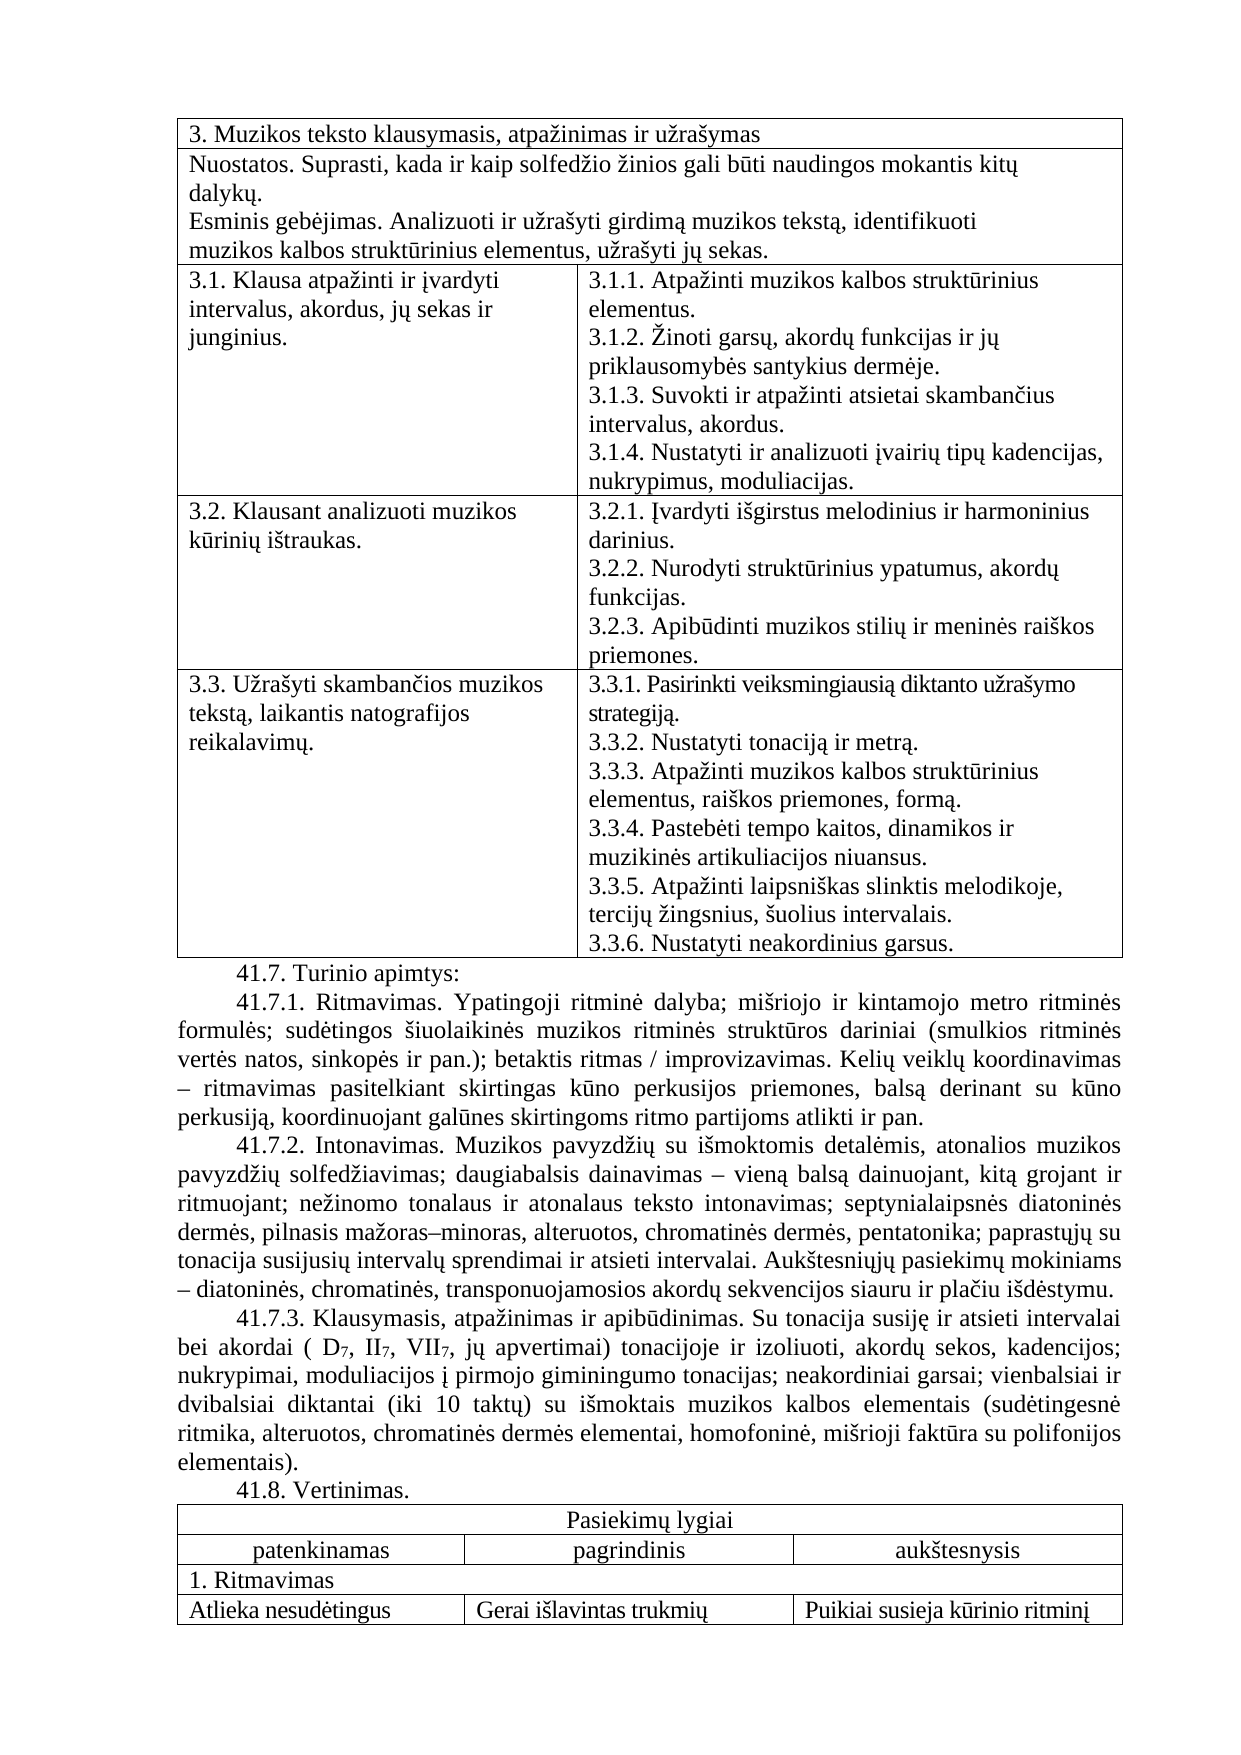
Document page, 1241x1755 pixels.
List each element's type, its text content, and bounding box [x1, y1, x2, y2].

text 41.7.3. Klausymasis, atpažinimas ir apibūdinimas. Su tonacija susiję ir atsieti intervalai bei akordai ( D7, II7, VII7, jų apvertimai) tonacijoje ir izoliuoti, akordų sekos, kadencijos; nukrypimai, moduliacijos į pirmojo giminingumo tonacijas; neakordiniai garsai; vienbalsiai ir dvibalsiai diktantai (iki 10 taktų) su išmoktais muzikos kalbos elementais (sudėtingesnė ritmika, alteruotos, chromatinės dermės elementai, homofoninė, mišrioji faktūra su polifonijos elementais). [177, 1303, 1122, 1476]
table_cell 3.2. Klausant analizuoti muzikos kūrinių ištraukas. [178, 496, 577, 668]
table_cell [1076, 119, 1122, 148]
text 41.7. Turinio apimtys: [177, 958, 1122, 987]
text 41.8. Vertinimas. [177, 1476, 1122, 1504]
text 41.7.2. Intonavimas. Muzikos pavyzdžių su išmoktomis detalėmis, atonalios muzikos pavyzdžių solfedžiavimas; daugiabalsis dainavimas – vieną balsą dainuojant, kitą grojant ir ritmuojant; nežinomo tonalaus ir atonalaus teksto intonavimas; septynialaipsnės diatoninės dermės, pilnasis mažoras–minoras, alteruotos, chromatinės dermės, pentatonika; paprastųjų su tonacija susijusių intervalų sprendimai ir atsieti intervalai. Aukštesniųjų pasiekimų mokiniams – diatoninės, chromatinės, transponuojamosios akordų sekvencijos siauru ir plačiu išdėstymu. [177, 1131, 1122, 1303]
table_cell 3.1.1. Atpažinti muzikos kalbos struktūrinius elementus. 3.1.2. Žinoti garsų, akordų funkcijas ir jų priklausomybės santykius dermėje. 3.1.3. Suvokti ir atpažinti atsietai skambančius intervalus, akordus. 3.1.4. Nustatyti ir analizuoti įvairių tipų kadencijas, nukrypimus, moduliacijas. [578, 265, 1122, 495]
text 41.7.1. Ritmavimas. Ypatingoji ritminė dalyba; mišriojo ir kintamojo metro ritminės formulės; sudėtingos šiuolaikinės muzikos ritminės struktūros dariniai (smulkios ritminės vertės natos, sinkopės ir pan.); betaktis ritmas / improvizavimas. Kelių veiklų koordinavimas – ritmavimas pasitelkiant skirtingas kūno perkusijos priemones, balsą derinant su kūno perkusiją, koordinuojant galūnes skirtingoms ritmo partijoms atlikti ir pan. [177, 987, 1122, 1131]
table_header Pasiekimų lygiai [178, 1505, 1122, 1534]
table_cell 3.3. Užrašyti skambančios muzikos tekstą, laikantis natografijos reikalavimų. [178, 670, 577, 957]
table_cell pagrindinis [465, 1535, 793, 1564]
table_cell 3. Muzikos teksto klausymasis, atpažinimas ir užrašymas [178, 119, 1076, 148]
table_cell [793, 1565, 1122, 1594]
table_cell Atlieka nesudėtingus [178, 1595, 464, 1623]
table_cell 3.1. Klausa atpažinti ir įvardyti intervalus, akordus, jų sekas ir junginius. [178, 265, 577, 495]
table_cell patenkinamas [178, 1535, 464, 1564]
table_cell 3.2.1. Įvardyti išgirstus melodinius ir harmoninius darinius. 3.2.2. Nurodyti struktūrinius ypatumus, akordų funkcijas. 3.2.3. Apibūdinti muzikos stilių ir meninės raiškos priemones. [578, 496, 1122, 668]
table_cell [1076, 149, 1122, 264]
table_cell Puikiai susieja kūrinio ritminį [794, 1595, 1122, 1623]
table_cell Nuostatos. Suprasti, kada ir kaip solfedžio žinios gali būti naudingos mokantis kitų dalykų. Esminis gebėjimas. Analizuoti ir užrašyti girdimą muzikos tekstą, identifikuoti muzikos kalbos struktūrinius elementus, užrašyti jų sekas. [178, 149, 1076, 264]
table_cell 3.3.1. Pasirinkti veiksmingiausią diktanto užrašymo strategiją. 3.3.2. Nustatyti tonaciją ir metrą. 3.3.3. Atpažinti muzikos kalbos struktūrinius elementus, raiškos priemones, formą. 3.3.4. Pastebėti tempo kaitos, dinamikos ir muzikinės artikuliacijos niuansus. 3.3.5. Atpažinti laipsniškas slinktis melodikoje, tercijų žingsnius, šuolius intervalais. 3.3.6. Nustatyti neakordinius garsus. [578, 670, 1122, 957]
table_cell aukštesnysis [794, 1535, 1122, 1564]
table_cell 1. Ritmavimas [178, 1565, 763, 1594]
table_cell [764, 1565, 793, 1594]
table_cell Gerai išlavintas trukmių [465, 1595, 793, 1623]
